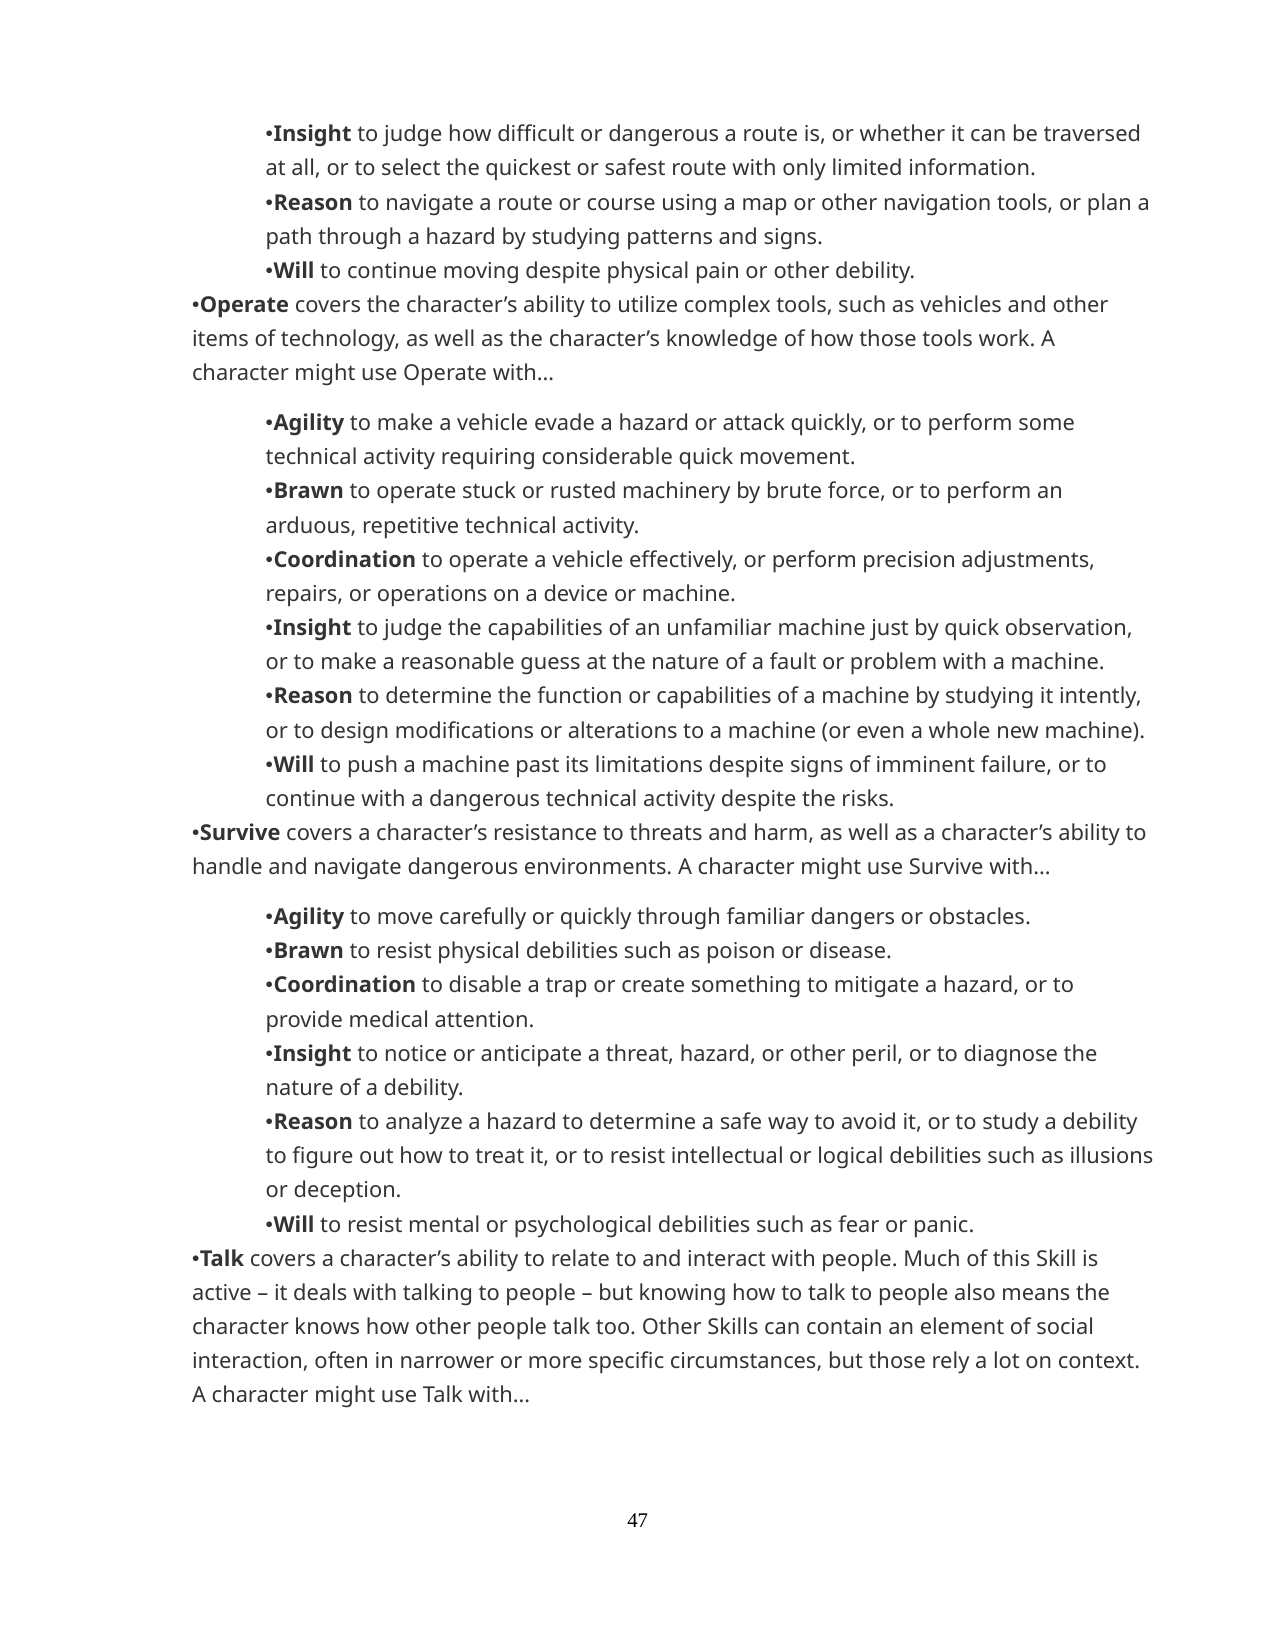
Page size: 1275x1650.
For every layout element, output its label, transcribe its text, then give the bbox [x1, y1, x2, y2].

list Insight to notice or anticipate a threat, hazard, or other peril, or to diagnose the nature of a debility. [118, 1038, 1157, 1102]
list Brawn to resist physical debilities such as poison or disease. [118, 935, 1157, 965]
list Survive covers a character’s resistance to threats and harm, as well as a character’s ability to handle and navigate dangerous environments. A character might use Survive with… [118, 817, 1157, 881]
list Will to continue moving despite physical pain or other debility. [118, 255, 1157, 284]
list Insight to judge how difficult or dangerous a route is, or whether it can be traversed at all, or to select the quickest or safest route with only limited information. [118, 118, 1157, 182]
list Agility to move carefully or quickly through familiar dangers or obstacles. [118, 901, 1157, 931]
list Talk covers a character’s ability to relate to and interact with people. Much of this Skill is active – it deals with talking to people – but knowing how to talk to people also means the character knows how other people talk too. Other Skills can contain an element of social interaction, often in narrower or more specific circumstances, but those rely a lot on context. A character might use Talk with… [118, 1243, 1157, 1409]
list Brawn to operate stuck or rusted machinery by brute force, or to perform an arduous, repetitive technical activity. [118, 475, 1157, 539]
list Agility to make a vehicle evade a hazard or attack quickly, or to perform some technical activity requiring considerable quick movement. [118, 407, 1157, 471]
list Coordination to operate a vehicle effectively, or perform precision adjustments, repairs, or operations on a device or machine. [118, 544, 1157, 608]
list Will to push a machine past its limitations despite signs of imminent failure, or to continue with a dangerous technical activity despite the risks. [118, 749, 1157, 813]
list Insight to judge the capabilities of an unfamiliar machine just by quick observation, or to make a reasonable guess at the nature of a fault or problem with a machine. [118, 612, 1157, 676]
list Reason to determine the function or capabilities of a machine by studying it intently, or to design modifications or alterations to a machine (or even a whole new machine). [118, 680, 1157, 744]
list Reason to navigate a route or course using a map or other navigation tools, or plan a path through a hazard by studying patterns and signs. [118, 186, 1157, 250]
list Operate covers the character’s ability to utilize complex tools, such as vehicles and other items of technology, as well as the character’s knowledge of how those tools work. A character might use Operate with… [118, 289, 1157, 387]
list Reason to analyze a hazard to determine a safe way to avoid it, or to study a debility to figure out how to treat it, or to resist intellectual or logical debilities such as illusions or deception. [118, 1106, 1157, 1204]
list Will to resist mental or psychological debilities such as fear or panic. [118, 1208, 1157, 1238]
list Coordination to disable a trap or create something to mitigate a hazard, or to provide medical attention. [118, 969, 1157, 1033]
